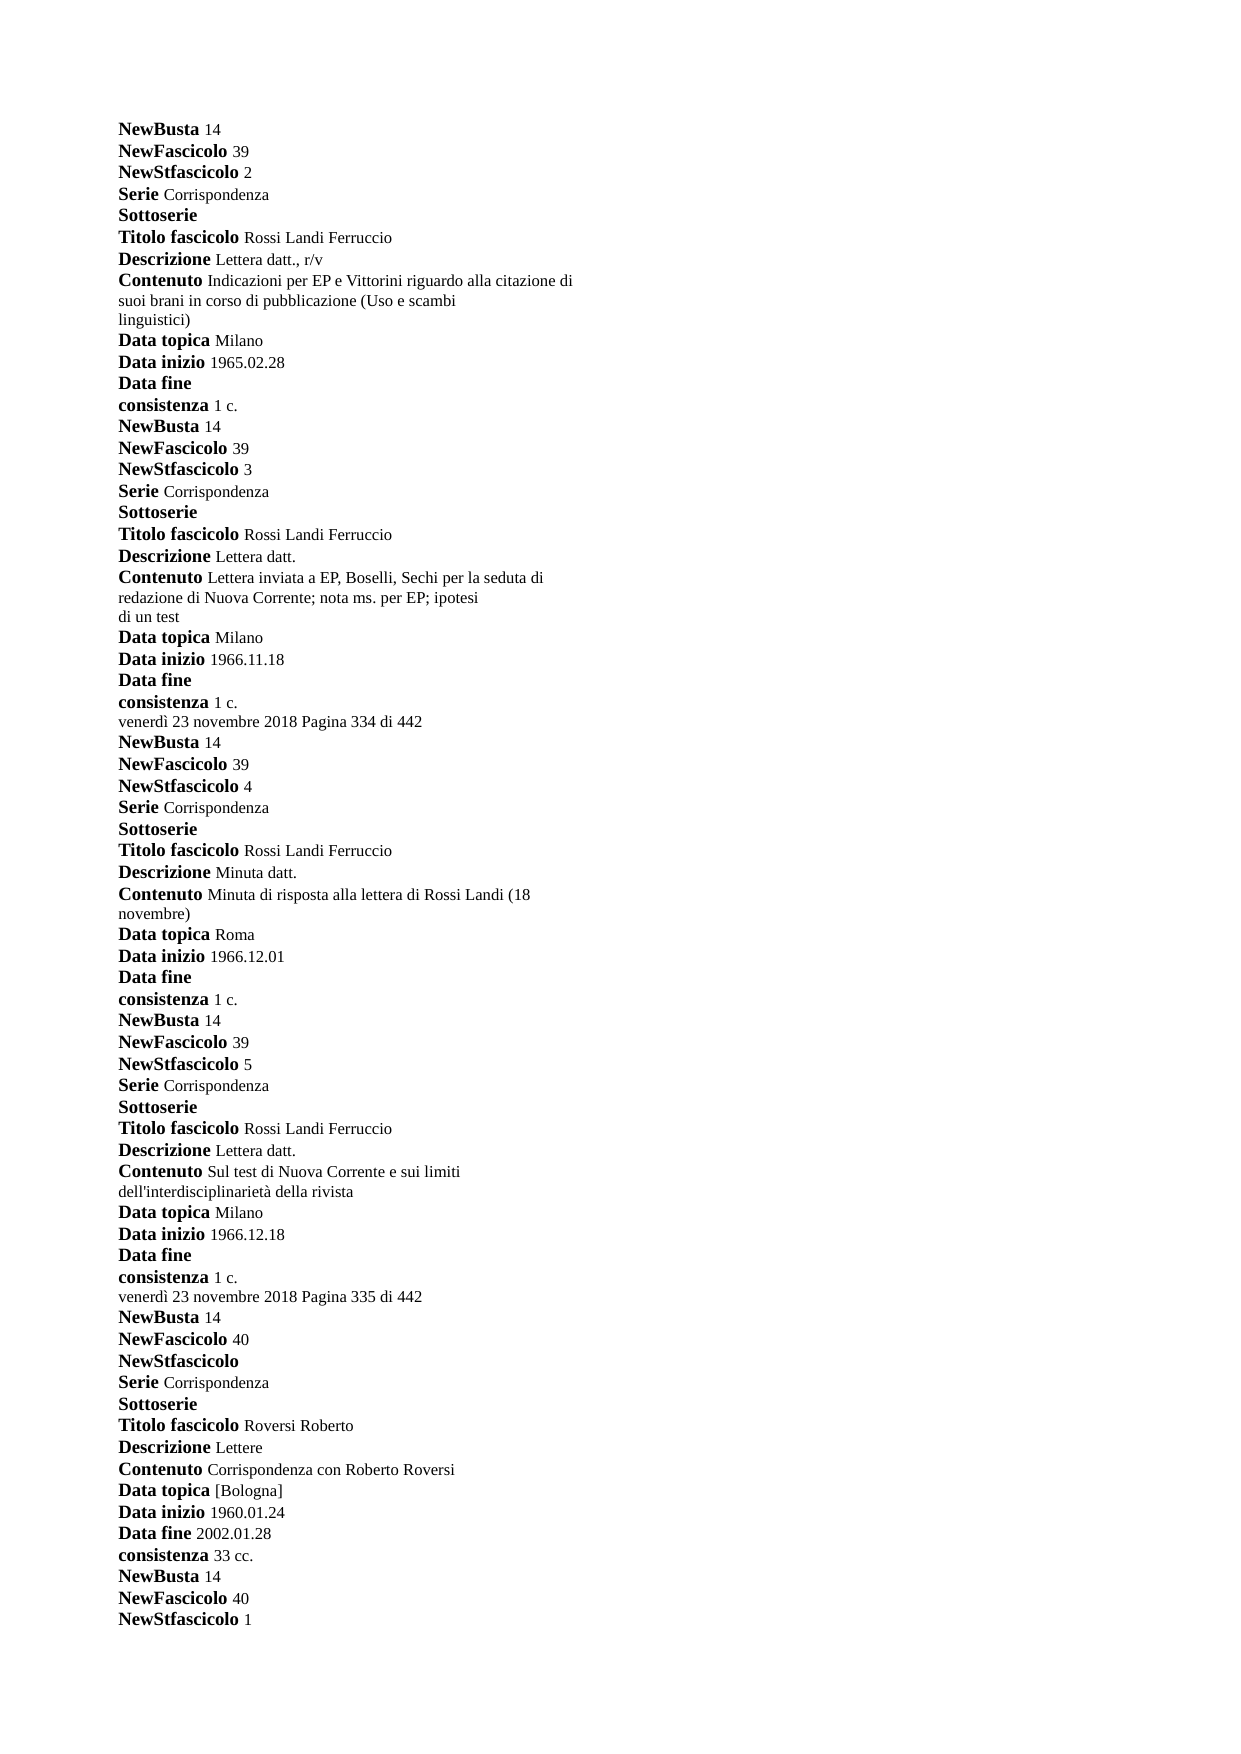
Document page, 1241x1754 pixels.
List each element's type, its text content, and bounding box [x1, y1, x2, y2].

text Sottoserie [118, 1393, 1122, 1414]
text Data inizio 1960.01.24 [118, 1501, 1122, 1522]
text Sottoserie [118, 1096, 1122, 1117]
text NewBusta 14 [118, 731, 1122, 753]
text NewStfascicolo [118, 1349, 1122, 1371]
text Sottoserie [118, 818, 1122, 839]
text Descrizione Lettera datt. [118, 544, 1122, 566]
text Data inizio 1966.12.01 [118, 945, 1122, 966]
text Data inizio 1965.02.28 [118, 351, 1122, 372]
text Data fine [118, 966, 1122, 988]
text Data topica Milano [118, 329, 1122, 351]
text NewBusta 14 [118, 1565, 1122, 1587]
text Data fine [118, 372, 1122, 394]
text redazione di Nuova Corrente; nota ms. per EP; ipotesi [118, 588, 1122, 607]
text NewStfascicolo 3 [118, 458, 1122, 480]
text venerdì 23 novembre 2018 Pagina 335 di 442 [118, 1287, 1122, 1306]
text Serie Corrispondenza [118, 1371, 1122, 1393]
text NewBusta 14 [118, 1009, 1122, 1031]
text NewFascicolo 40 [118, 1328, 1122, 1349]
text Data fine 2002.01.28 [118, 1522, 1122, 1544]
text Data fine [118, 669, 1122, 691]
text di un test [118, 607, 1122, 626]
text Titolo fascicolo Rossi Landi Ferruccio [118, 1117, 1122, 1139]
text Sottoserie [118, 204, 1122, 226]
text Data topica Milano [118, 1201, 1122, 1223]
text NewFascicolo 39 [118, 753, 1122, 774]
text Contenuto Sul test di Nuova Corrente e sui limiti [118, 1160, 1122, 1182]
text Titolo fascicolo Rossi Landi Ferruccio [118, 839, 1122, 861]
text Serie Corrispondenza [118, 480, 1122, 501]
text Data topica [Bologna] [118, 1479, 1122, 1501]
text Descrizione Lettere [118, 1436, 1122, 1457]
text novembre) [118, 904, 1122, 923]
text Data inizio 1966.11.18 [118, 648, 1122, 669]
text NewStfascicolo 5 [118, 1052, 1122, 1074]
text NewStfascicolo 1 [118, 1608, 1122, 1630]
text Data topica Milano [118, 626, 1122, 648]
text NewStfascicolo 2 [118, 161, 1122, 183]
text Data fine [118, 1244, 1122, 1266]
text Data topica Roma [118, 923, 1122, 945]
text Contenuto Corrispondenza con Roberto Roversi [118, 1457, 1122, 1479]
text Titolo fascicolo Roversi Roberto [118, 1414, 1122, 1436]
text linguistici) [118, 310, 1122, 329]
text Titolo fascicolo Rossi Landi Ferruccio [118, 523, 1122, 544]
text NewBusta 14 [118, 415, 1122, 437]
text consistenza 1 c. [118, 394, 1122, 415]
text NewBusta 14 [118, 1306, 1122, 1328]
text consistenza 1 c. [118, 988, 1122, 1009]
text Data inizio 1966.12.18 [118, 1223, 1122, 1244]
text Descrizione Lettera datt. [118, 1139, 1122, 1160]
text Descrizione Minuta datt. [118, 861, 1122, 882]
text Descrizione Lettera datt., r/v [118, 247, 1122, 269]
text Contenuto Lettera inviata a EP, Boselli, Sechi per la seduta di [118, 566, 1122, 588]
text venerdì 23 novembre 2018 Pagina 334 di 442 [118, 712, 1122, 731]
text dell'interdisciplinarietà della rivista [118, 1182, 1122, 1201]
text consistenza 33 cc. [118, 1544, 1122, 1565]
text Sottoserie [118, 501, 1122, 523]
text Contenuto Minuta di risposta alla lettera di Rossi Landi (18 [118, 882, 1122, 904]
text suoi brani in corso di pubblicazione (Uso e scambi [118, 291, 1122, 310]
text Serie Corrispondenza [118, 1074, 1122, 1096]
text consistenza 1 c. [118, 1266, 1122, 1287]
text Serie Corrispondenza [118, 796, 1122, 818]
text Serie Corrispondenza [118, 183, 1122, 204]
text NewFascicolo 39 [118, 1031, 1122, 1052]
text NewStfascicolo 4 [118, 774, 1122, 796]
text NewBusta 14 [118, 118, 1122, 140]
text NewFascicolo 39 [118, 140, 1122, 161]
text Titolo fascicolo Rossi Landi Ferruccio [118, 226, 1122, 247]
text consistenza 1 c. [118, 691, 1122, 712]
text NewFascicolo 39 [118, 437, 1122, 458]
text Contenuto Indicazioni per EP e Vittorini riguardo alla citazione di [118, 269, 1122, 291]
text NewFascicolo 40 [118, 1587, 1122, 1608]
